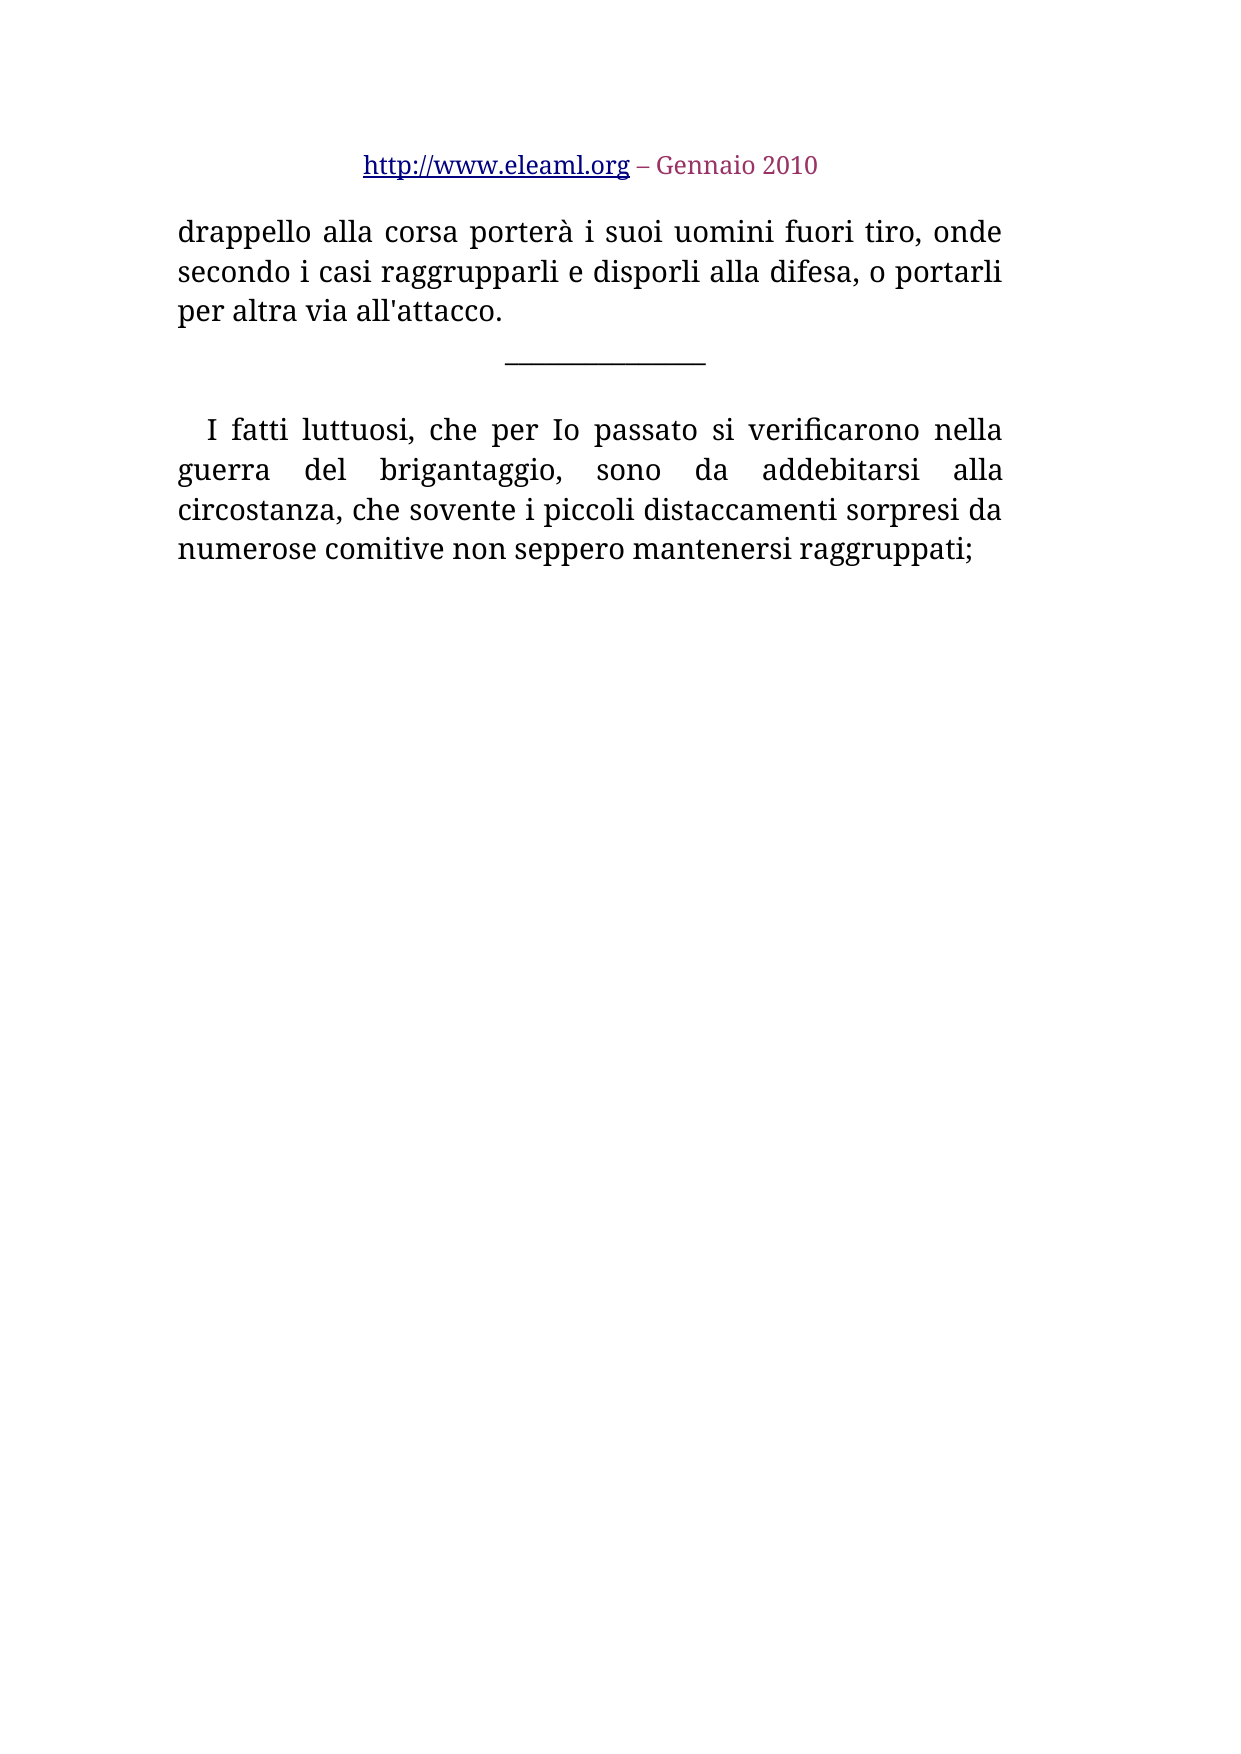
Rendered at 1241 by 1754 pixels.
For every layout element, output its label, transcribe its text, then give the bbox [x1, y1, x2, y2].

text _______________ [177, 330, 1004, 370]
text drappello alla corsa porterà i suoi uomini fuori tiro, onde secondo i casi raggrupparli e disporli alla difesa, o portarli per altra via all'attacco. [177, 211, 1004, 330]
text I fatti luttuosi, che per Io passato si verificarono nella guerra del brigantaggio, sono da addebitarsi alla circostanza, che sovente i piccoli distaccamenti sorpresi da numerose comitive non seppero mantenersi raggruppati; [177, 409, 1004, 568]
